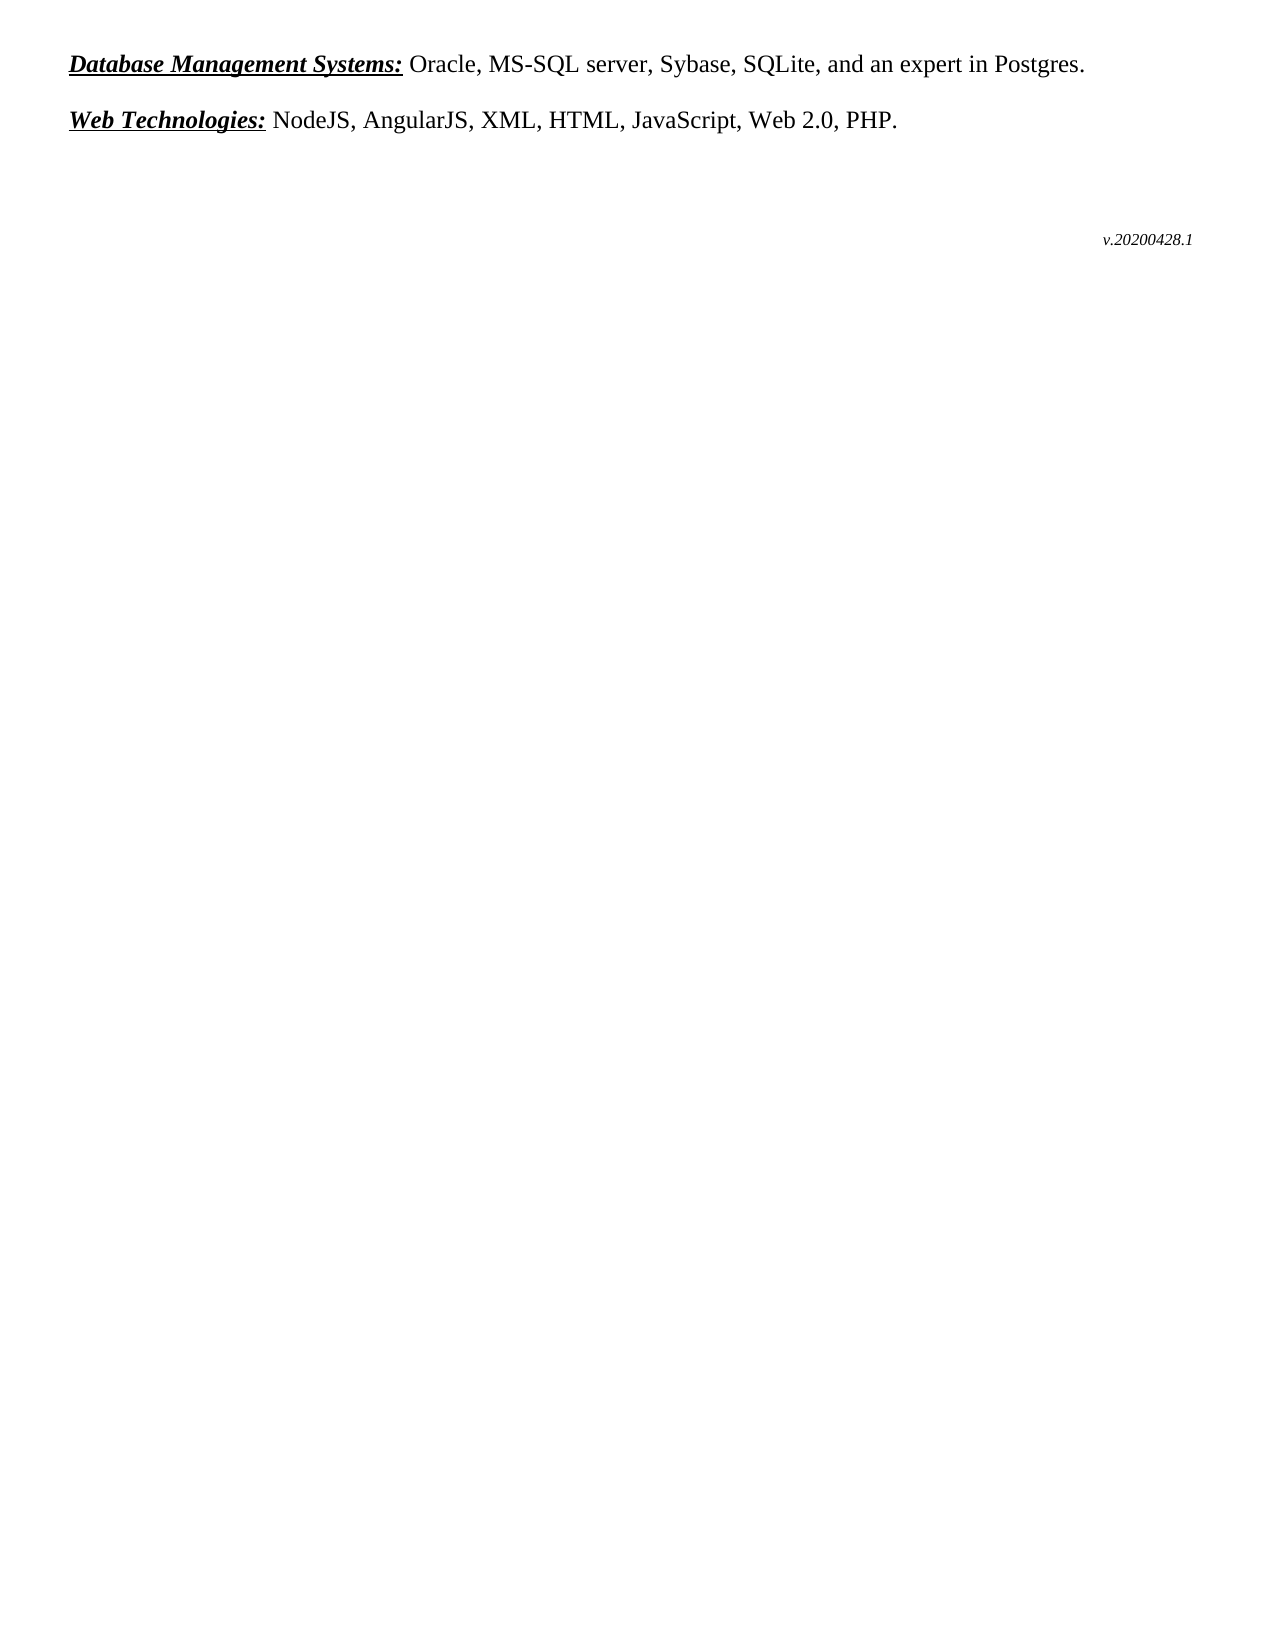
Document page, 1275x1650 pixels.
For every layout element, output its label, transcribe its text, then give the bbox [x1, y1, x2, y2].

text Web Technologies: NodeJS, AngularJS, XML, HTML, JavaScript, Web 2.0, PHP. [68, 106, 1193, 133]
text Database Management Systems: Oracle, MS-SQL server, Sybase, SQLite, and an expert in Postgres. [68, 50, 1193, 78]
text v.20200428.1 [68, 230, 1193, 249]
